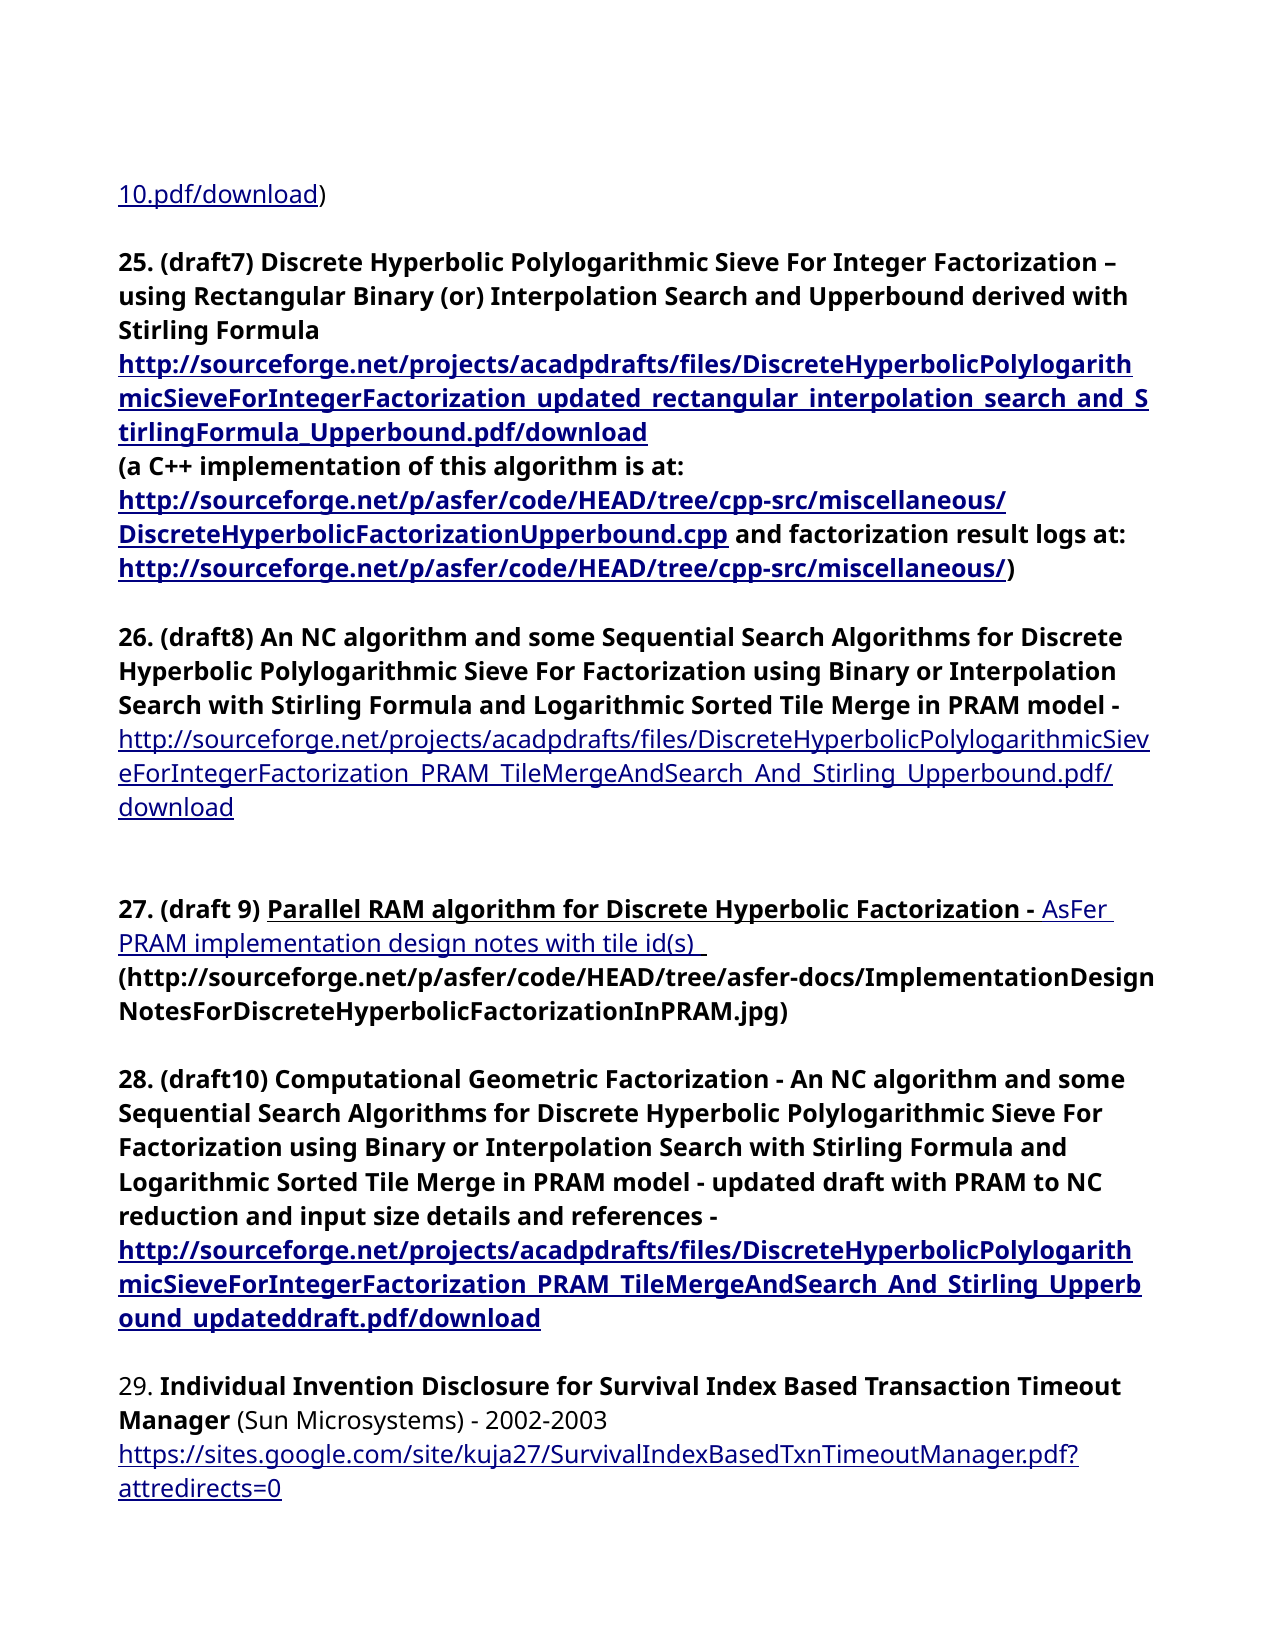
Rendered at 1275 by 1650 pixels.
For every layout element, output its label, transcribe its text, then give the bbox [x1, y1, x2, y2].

text 10.pdf/download) [118, 176, 1157, 210]
text Manager (Sun Microsystems) - 2002-2003 https://sites.google.com/site/kuja27/SurvivalIndexBasedTxnTimeoutManager.pdf?attredirects=0 [118, 1403, 1157, 1505]
text (a C++ implementation of this algorithm is at: http://sourceforge.net/p/asfer/code/HEAD/tree/cpp-src/miscellaneous/DiscreteHyperbolicFactorizationUpperbound.cpp and factorization result logs at: http://sourceforge.net/p/asfer/code/HEAD/tree/cpp-src/miscellaneous/) [118, 449, 1157, 585]
text 25. (draft7) Discrete Hyperbolic Polylogarithmic Sieve For Integer Factorization – using Rectangular Binary (or) Interpolation Search and Upperbound derived with Stirling Formula http://sourceforge.net/projects/acadpdrafts/files/DiscreteHyperbolicPolylogarithmicSieveForIntegerFactorization_updated_rectangular_interpolation_search_and_StirlingFormula_Upperbound.pdf/download [118, 244, 1157, 449]
text 27. (draft 9) Parallel RAM algorithm for Discrete Hyperbolic Factorization - AsFer PRAM implementation design notes with tile id(s) (http://sourceforge.net/p/asfer/code/HEAD/tree/asfer-docs/ImplementationDesignNotesForDiscreteHyperbolicFactorizationInPRAM.jpg) [118, 892, 1157, 1028]
text 29. Individual Invention Disclosure for Survival Index Based Transaction Timeout [118, 1368, 1157, 1403]
text 26. (draft8) An NC algorithm and some Sequential Search Algorithms for Discrete Hyperbolic Polylogarithmic Sieve For Factorization using Binary or Interpolation Search with Stirling Formula and Logarithmic Sorted Tile Merge in PRAM model - http://sourceforge.net/projects/acadpdrafts/files/DiscreteHyperbolicPolylogarithmicSieveForIntegerFactorization_PRAM_TileMergeAndSearch_And_Stirling_Upperbound.pdf/download [118, 619, 1157, 823]
text 28. (draft10) Computational Geometric Factorization - An NC algorithm and some Sequential Search Algorithms for Discrete Hyperbolic Polylogarithmic Sieve For Factorization using Binary or Interpolation Search with Stirling Formula and Logarithmic Sorted Tile Merge in PRAM model - updated draft with PRAM to NC reduction and input size details and references - http://sourceforge.net/projects/acadpdrafts/files/DiscreteHyperbolicPolylogarithmicSieveForIntegerFactorization_PRAM_TileMergeAndSearch_And_Stirling_Upperbound_updateddraft.pdf/download [118, 1062, 1157, 1334]
